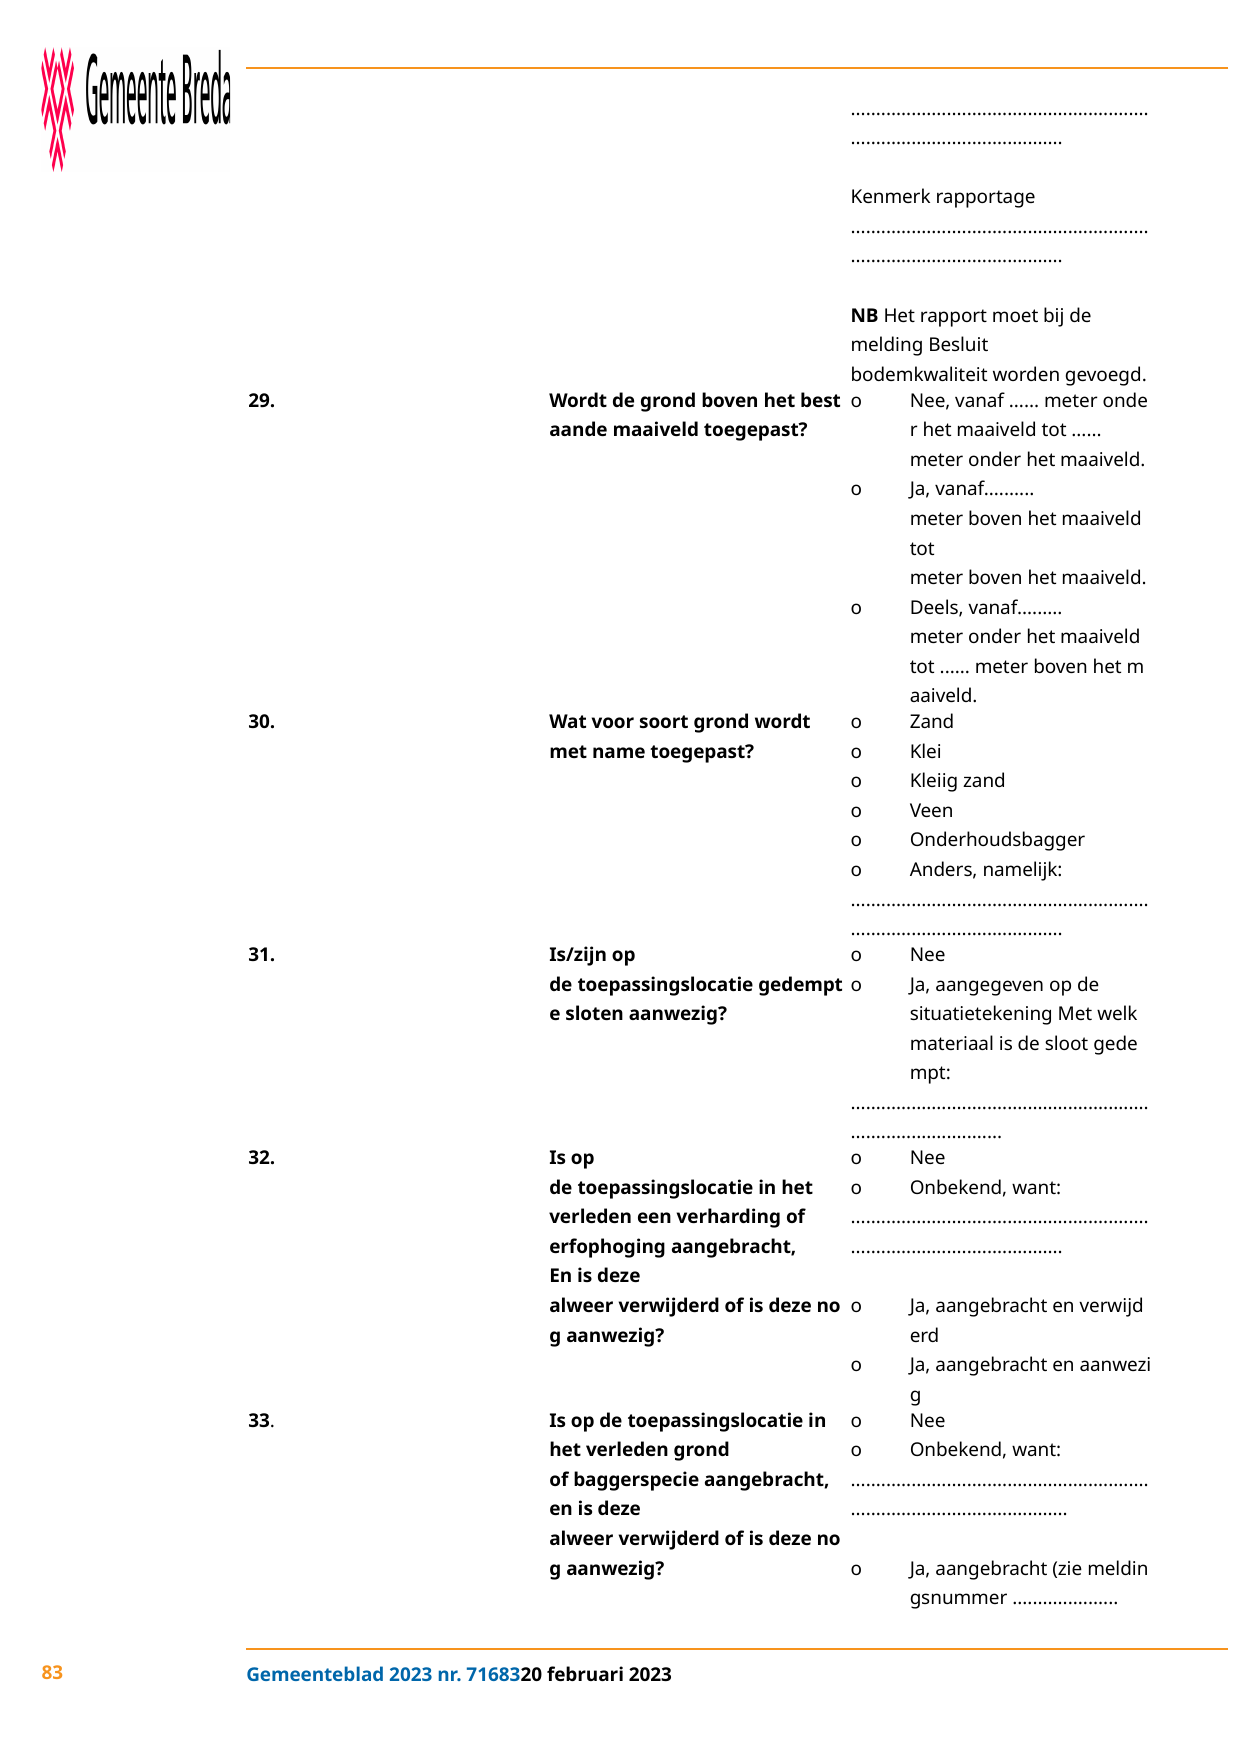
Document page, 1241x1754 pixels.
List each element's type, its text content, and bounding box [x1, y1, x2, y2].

table_cell Nee Ja, aangegeven op de situatietekening Met welk materiaal is de sloot gedempt: ......................................................................................... [850, 941, 1152, 1144]
table_cell Is op de toepassingslocatie in het verleden grond of baggerspecie aangebracht, en is deze alweer verwijderd of is deze nog aanwezig? [549, 1407, 850, 1610]
table_cell [549, 95, 850, 387]
table_cell 31. [248, 941, 549, 1144]
table_cell ..................................................................................................... Kenmerk rapportage ..................................................................................................... NB Het rapport moet bij de melding Besluit bodemkwaliteit worden gevoegd. [850, 95, 1152, 387]
table_cell [248, 95, 549, 387]
table_cell Nee, vanaf ...... meter onder het maaiveld tot ...... meter onder het maaiveld. Ja, vanaf.......... meter boven het maaiveld tot meter boven het maaiveld. Deels, vanaf......... meter onder het maaiveld tot ...... meter boven het maaiveld. [850, 387, 1152, 708]
table_cell Nee Onbekend, want: ...................................................................................................... Ja, aangebracht (zie meldingsnummer ..................... [850, 1407, 1152, 1610]
table_cell 33. [248, 1407, 549, 1610]
table_cell Zand Klei Kleiig zand Veen Onderhoudsbagger Anders, namelijk: ..................................................................................................... [850, 708, 1152, 941]
table_cell Nee Onbekend, want: ..................................................................................................... Ja, aangebracht en verwijderd Ja, aangebracht en aanwezig [850, 1144, 1152, 1407]
table_cell Is/zijn op de toepassingslocatie gedempte sloten aanwezig? [549, 941, 850, 1144]
table_cell 29. [248, 387, 549, 708]
table_cell 30. [248, 708, 549, 941]
picture [41, 47, 231, 172]
table_cell Wordt de grond boven het bestaande maaiveld toegepast? [549, 387, 850, 708]
table_cell 32. [248, 1144, 549, 1407]
table_cell Wat voor soort grond wordt met name toegepast? [549, 708, 850, 941]
table_cell Is op de toepassingslocatie in het verleden een verharding of erfophoging aangebracht, En is deze alweer verwijderd of is deze nog aanwezig? [549, 1144, 850, 1407]
